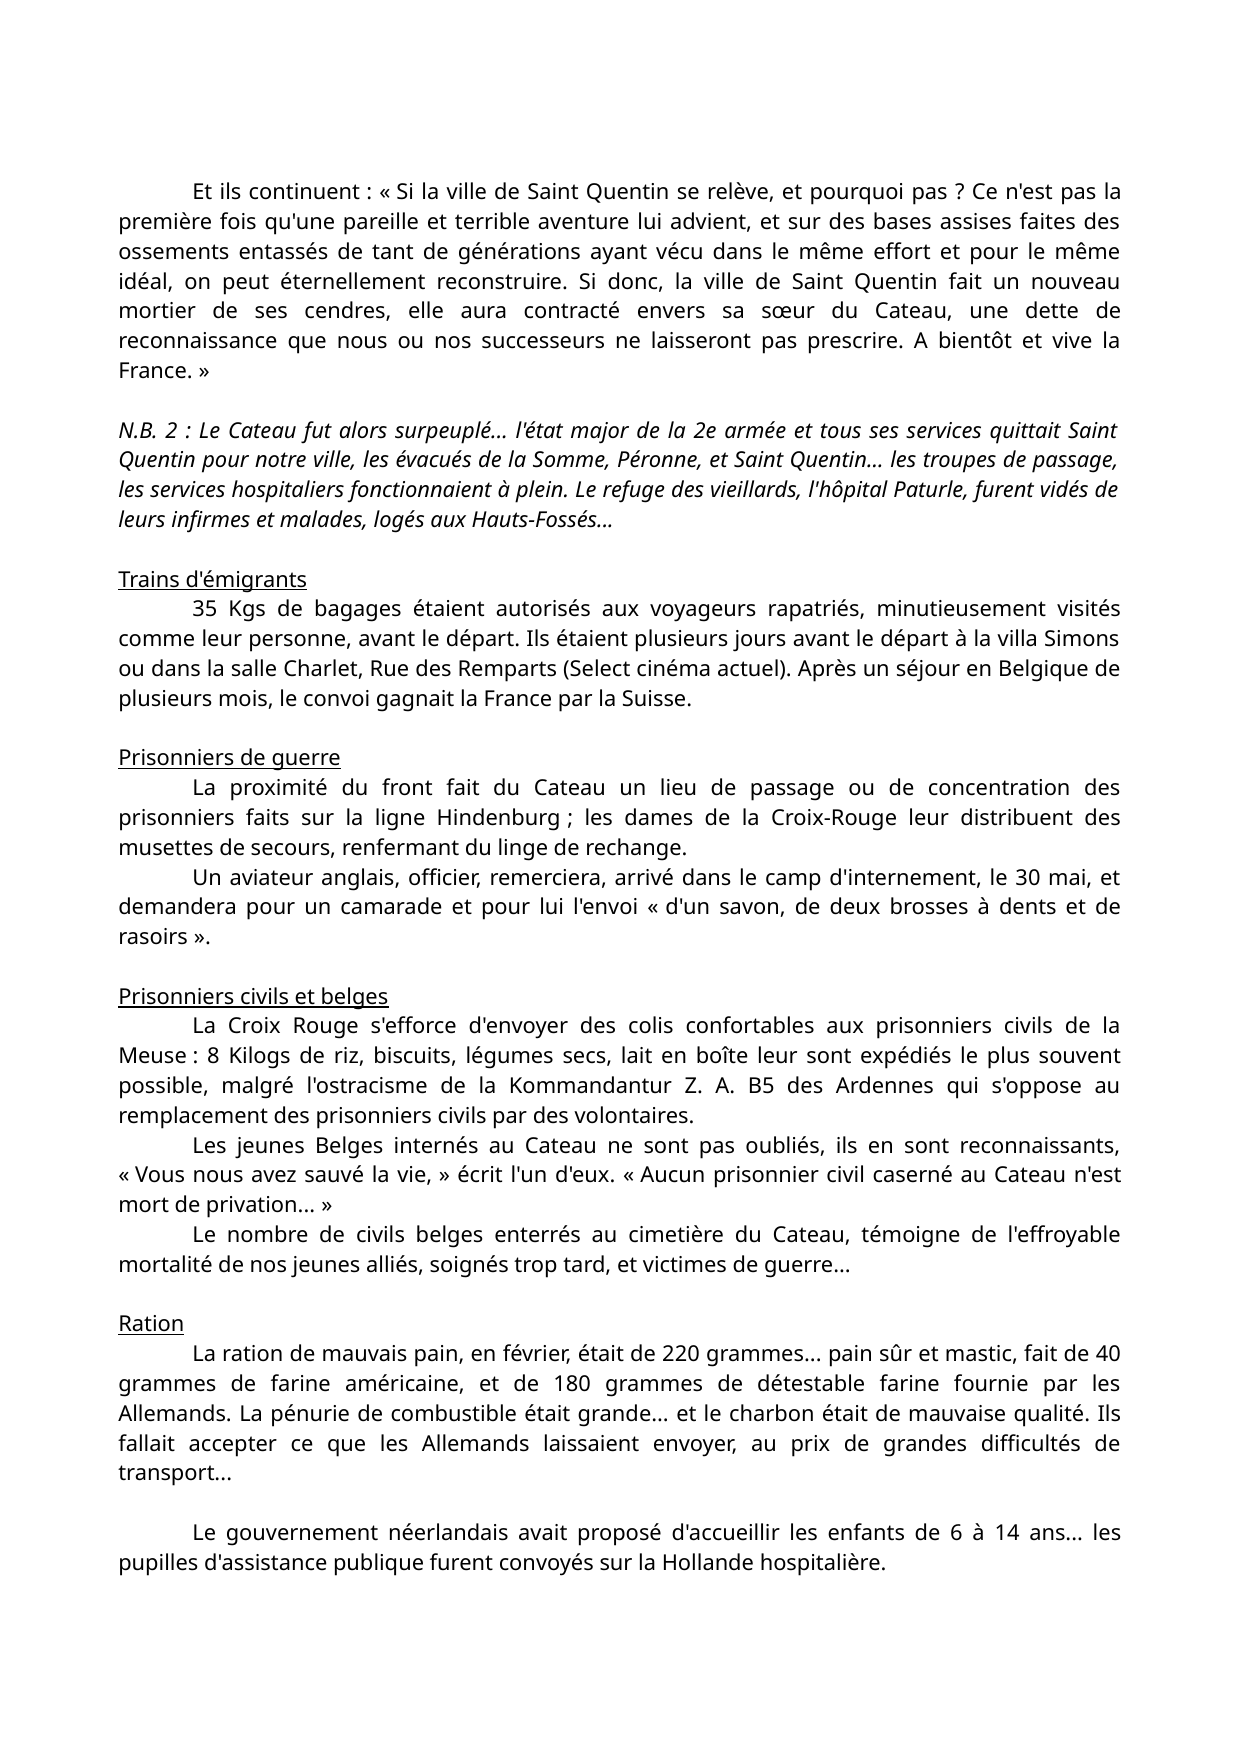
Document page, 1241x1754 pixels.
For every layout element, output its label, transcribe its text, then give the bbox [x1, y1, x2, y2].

text La Croix Rouge s'efforce d'envoyer des colis confortables aux prisonniers civils de la Meuse : 8 Kilogs de riz, biscuits, légumes secs, lait en boîte leur sont expédiés le plus souvent possible, malgré l'ostracisme de la Kommandantur Z. A. B5 des Ardennes qui s'oppose au remplacement des prisonniers civils par des volontaires. [118, 1011, 1122, 1130]
text La ration de mauvais pain, en février, était de 220 grammes... pain sûr et mastic, fait de 40 grammes de farine américaine, et de 180 grammes de détestable farine fournie par les Allemands. La pénurie de combustible était grande... et le charbon était de mauvaise qualité. Ils fallait accepter ce que les Allemands laissaient envoyer, au prix de grandes difficultés de transport... [118, 1338, 1122, 1487]
text N.B. 2 : Le Cateau fut alors surpeuplé... l'état major de la 2e armée et tous ses services quittait Saint Quentin pour notre ville, les évacués de la Somme, Péronne, et Saint Quentin... les troupes de passage, les services hospitaliers fonctionnaient à plein. Le refuge des vieillards, l'hôpital Paturle, furent vidés de leurs infirmes et malades, logés aux Hauts-Fossés... [118, 415, 1122, 534]
text Le nombre de civils belges enterrés au cimetière du Cateau, témoigne de l'effroyable mortalité de nos jeunes alliés, soignés trop tard, et victimes de guerre... [118, 1219, 1122, 1279]
text La proximité du front fait du Cateau un lieu de passage ou de concentration des prisonniers faits sur la ligne Hindenburg ; les dames de la Croix-Rouge leur distribuent des musettes de secours, renfermant du linge de rechange. [118, 772, 1122, 862]
text Et ils continuent : « Si la ville de Saint Quentin se relève, et pourquoi pas ? Ce n'est pas la première fois qu'une pareille et terrible aventure lui advient, et sur des bases assises faites des ossements entassés de tant de générations ayant vécu dans le même effort et pour le même idéal, on peut éternellement reconstruire. Si donc, la ville de Saint Quentin fait un nouveau mortier de ses cendres, elle aura contracté envers sa sœur du Cateau, une dette de reconnaissance que nous ou nos successeurs ne laisseront pas prescrire. A bientôt et vive la France. » [118, 176, 1122, 385]
text Le gouvernement néerlandais avait proposé d'accueillir les enfants de 6 à 14 ans... les pupilles d'assistance publique furent convoyés sur la Hollande hospitalière. [118, 1517, 1122, 1577]
text Trains d'émigrants [118, 564, 1122, 593]
text Prisonniers civils et belges [118, 981, 1122, 1011]
text Prisonniers de guerre [118, 742, 1122, 772]
text Ration [118, 1308, 1122, 1338]
text Un aviateur anglais, officier, remerciera, arrivé dans le camp d'internement, le 30 mai, et demandera pour un camarade et pour lui l'envoi « d'un savon, de deux brosses à dents et de rasoirs ». [118, 862, 1122, 951]
text Les jeunes Belges internés au Cateau ne sont pas oubliés, ils en sont reconnaissants, « Vous nous avez sauvé la vie, » écrit l'un d'eux. « Aucun prisonnier civil caserné au Cateau n'est mort de privation... » [118, 1130, 1122, 1219]
text 35 Kgs de bagages étaient autorisés aux voyageurs rapatriés, minutieusement visités comme leur personne, avant le départ. Ils étaient plusieurs jours avant le départ à la villa Simons ou dans la salle Charlet, Rue des Remparts (Select cinéma actuel). Après un séjour en Belgique de plusieurs mois, le convoi gagnait la France par la Suisse. [118, 593, 1122, 713]
